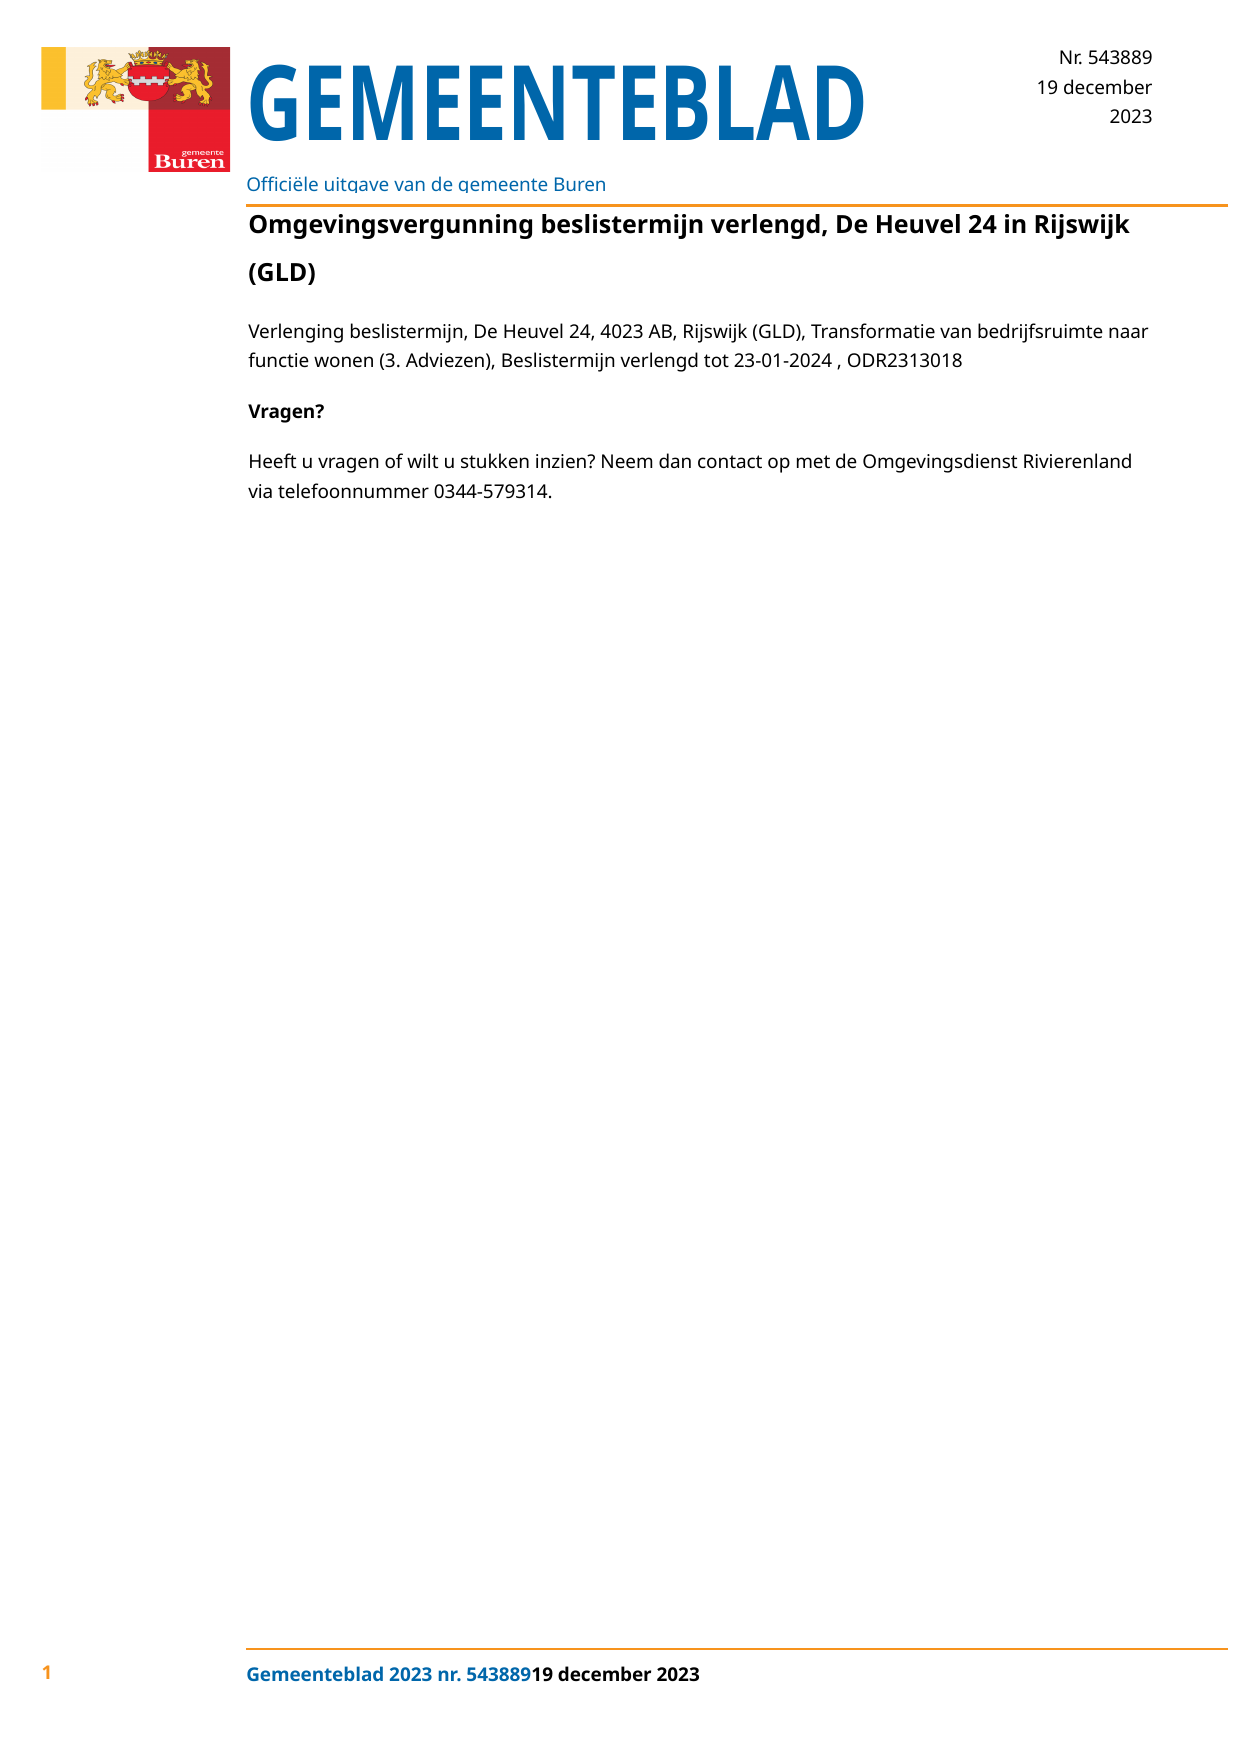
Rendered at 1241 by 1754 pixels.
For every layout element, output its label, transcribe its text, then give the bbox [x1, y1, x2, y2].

text Omgevingsvergunning beslistermijn verlengd, De Heuvel 24 in Rijswijk (GLD) [248, 207, 1152, 288]
picture [41, 47, 231, 172]
text Vragen? [248, 398, 1152, 424]
text Verlenging beslistermijn, De Heuvel 24, 4023 AB, Rijswijk (GLD), Transformatie van bedrijfsruimte naar functie wonen (3. Adviezen), Beslistermijn verlengd tot 23-01-2024 , ODR2313018 [248, 318, 1152, 373]
text Heeft u vragen of wilt u stukken inzien? Neem dan contact op met de Omgevingsdienst Rivierenland via telefoonnummer 0344-579314. [248, 448, 1152, 504]
